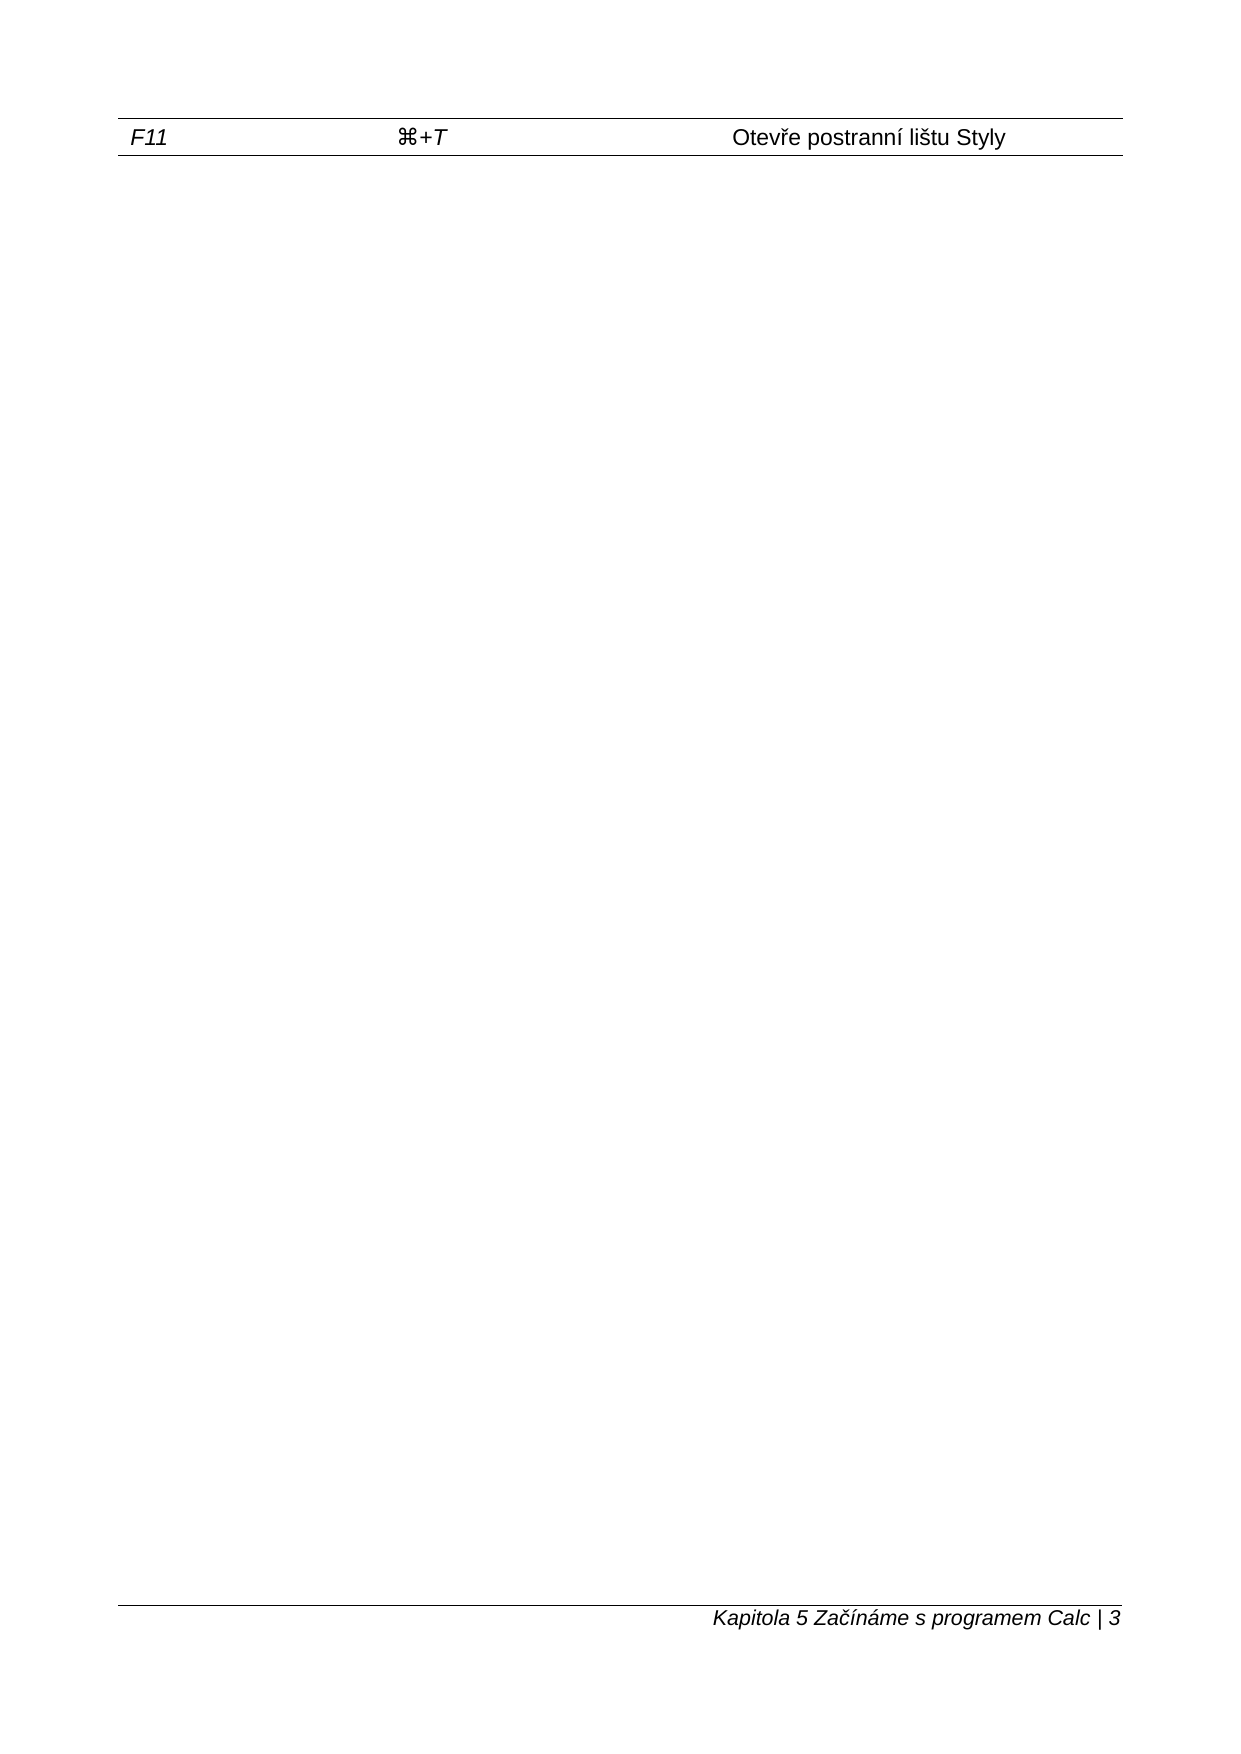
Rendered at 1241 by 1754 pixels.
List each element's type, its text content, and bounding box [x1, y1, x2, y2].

table_cell F11 [118, 119, 384, 155]
table_cell ⌘+T [384, 119, 720, 155]
table_cell Otevře postranní lištu Styly [720, 119, 1123, 155]
